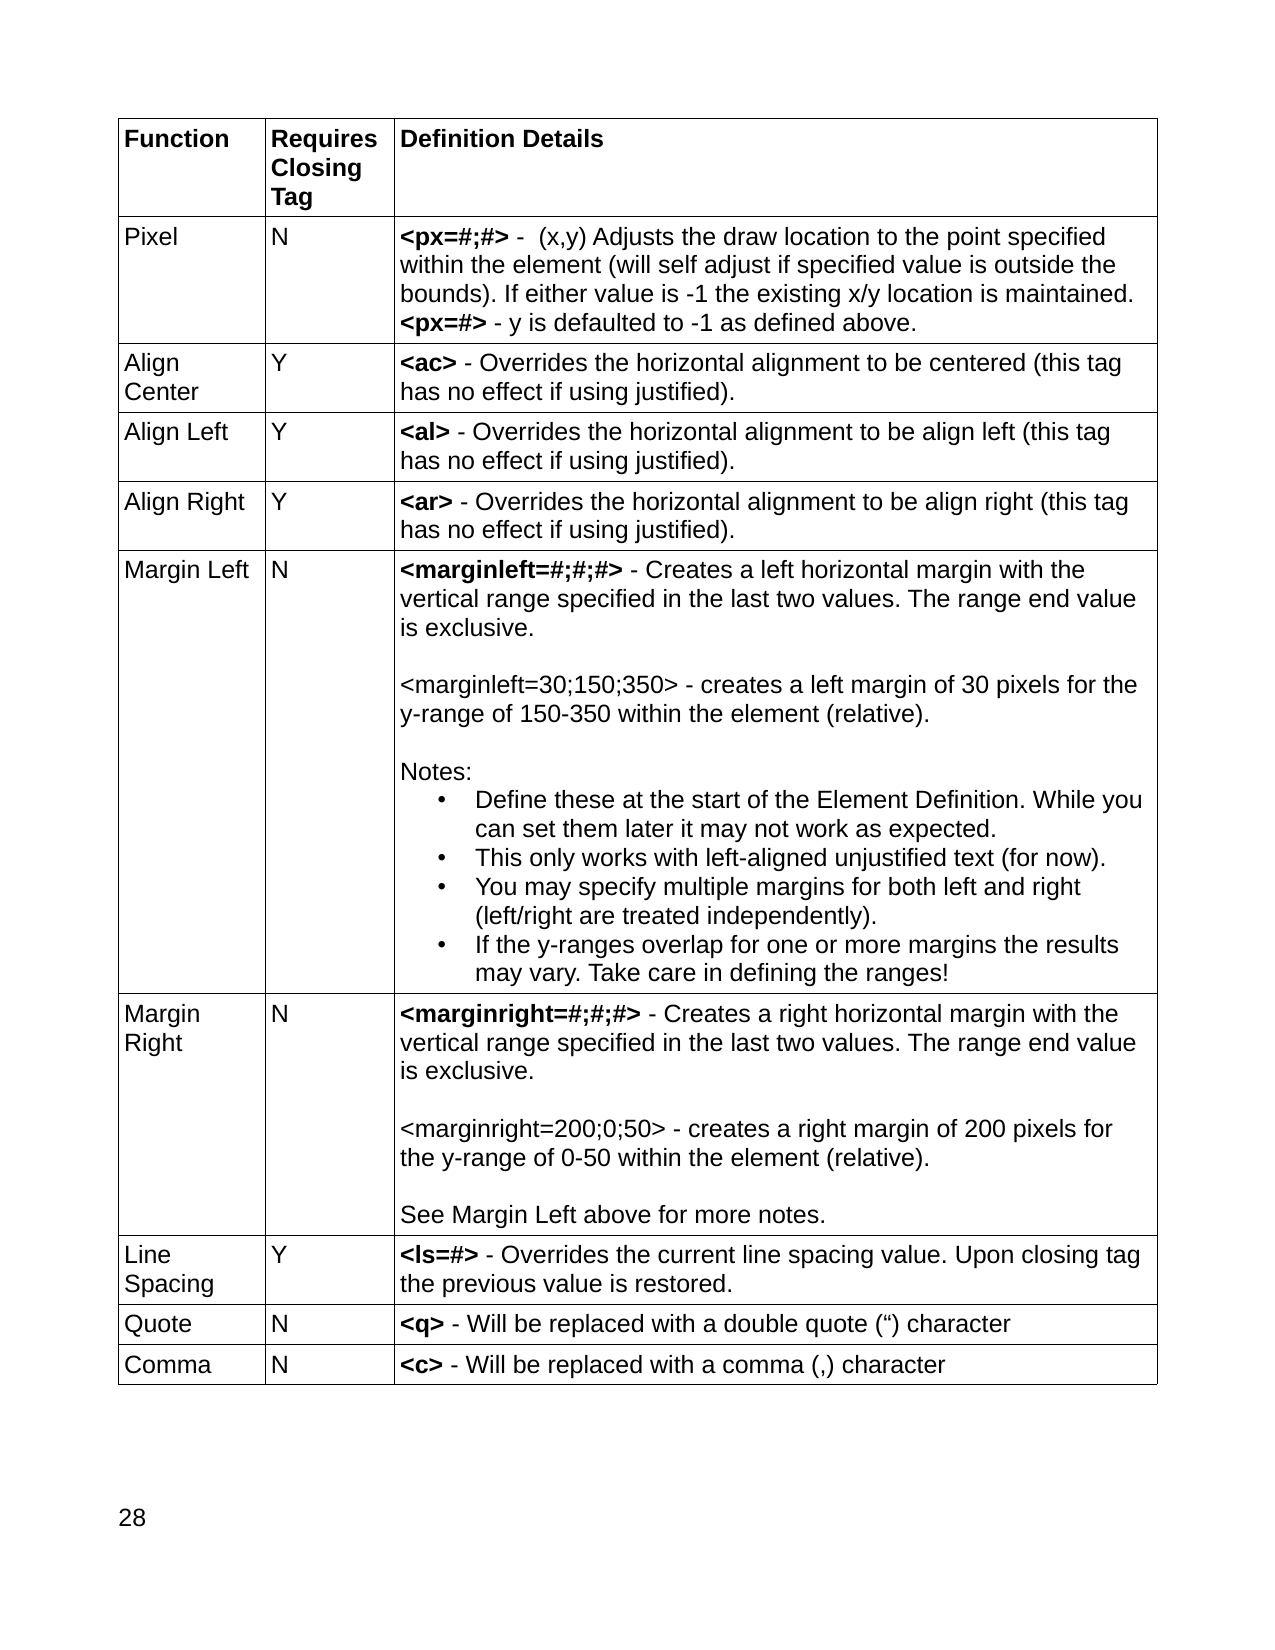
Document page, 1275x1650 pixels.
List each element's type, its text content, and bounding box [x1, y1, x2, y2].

table_cell N [266, 994, 394, 1234]
table_cell <marginleft=#;#;#> - Creates a left horizontal margin with the vertical range specified in the last two values. The range end value is exclusive. <marginleft=30;150;350> - creates a left margin of 30 pixels for the y-range of 150-350 within the element (relative). Notes: Define these at the start of the Element Definition. While you can set them later it may not work as expected. This only works with left-aligned unjustified text (for now). You may specify multiple margins for both left and right (left/right are treated independently). If the y-ranges overlap for one or more margins the results may vary. Take care in defining the ranges! [395, 551, 1157, 993]
table_cell <c> - Will be replaced with a comma (,) character [395, 1345, 1157, 1384]
table_cell Y [266, 413, 394, 481]
table_header Definition Details [395, 119, 1157, 216]
table_cell <ar> - Overrides the horizontal alignment to be align right (this tag has no effect if using justified). [395, 482, 1157, 550]
table_cell <al> - Overrides the horizontal alignment to be align left (this tag has no effect if using justified). [395, 413, 1157, 481]
table_header Requires Closing Tag [266, 119, 394, 216]
table_cell <px=#;#> - (x,y) Adjusts the draw location to the point specified within the element (will self adjust if specified value is outside the bounds). If either value is -1 the existing x/y location is maintained. <px=#> - y is defaulted to -1 as defined above. [395, 217, 1157, 342]
table_cell N [266, 1305, 394, 1344]
table_cell Margin Right [119, 994, 265, 1234]
table_cell Align Center [119, 344, 265, 412]
table_cell N [266, 1345, 394, 1384]
table_cell Line Spacing [119, 1236, 265, 1303]
table_cell <ls=#> - Overrides the current line spacing value. Upon closing tag the previous value is restored. [395, 1236, 1157, 1303]
table_cell Margin Left [119, 551, 265, 993]
table_cell Quote [119, 1305, 265, 1344]
table_cell Align Left [119, 413, 265, 481]
table_cell N [266, 217, 394, 342]
table_cell Y [266, 1236, 394, 1303]
table_cell <q> - Will be replaced with a double quote (“) character [395, 1305, 1157, 1344]
table_cell Align Right [119, 482, 265, 550]
table_cell <marginright=#;#;#> - Creates a right horizontal margin with the vertical range specified in the last two values. The range end value is exclusive. <marginright=200;0;50> - creates a right margin of 200 pixels for the y-range of 0-50 within the element (relative). See Margin Left above for more notes. [395, 994, 1157, 1234]
table_cell N [266, 551, 394, 993]
table_cell Y [266, 344, 394, 412]
table_cell <ac> - Overrides the horizontal alignment to be centered (this tag has no effect if using justified). [395, 344, 1157, 412]
table_cell Comma [119, 1345, 265, 1384]
table_cell Y [266, 482, 394, 550]
table_header Function [119, 119, 265, 216]
table_cell Pixel [119, 217, 265, 342]
